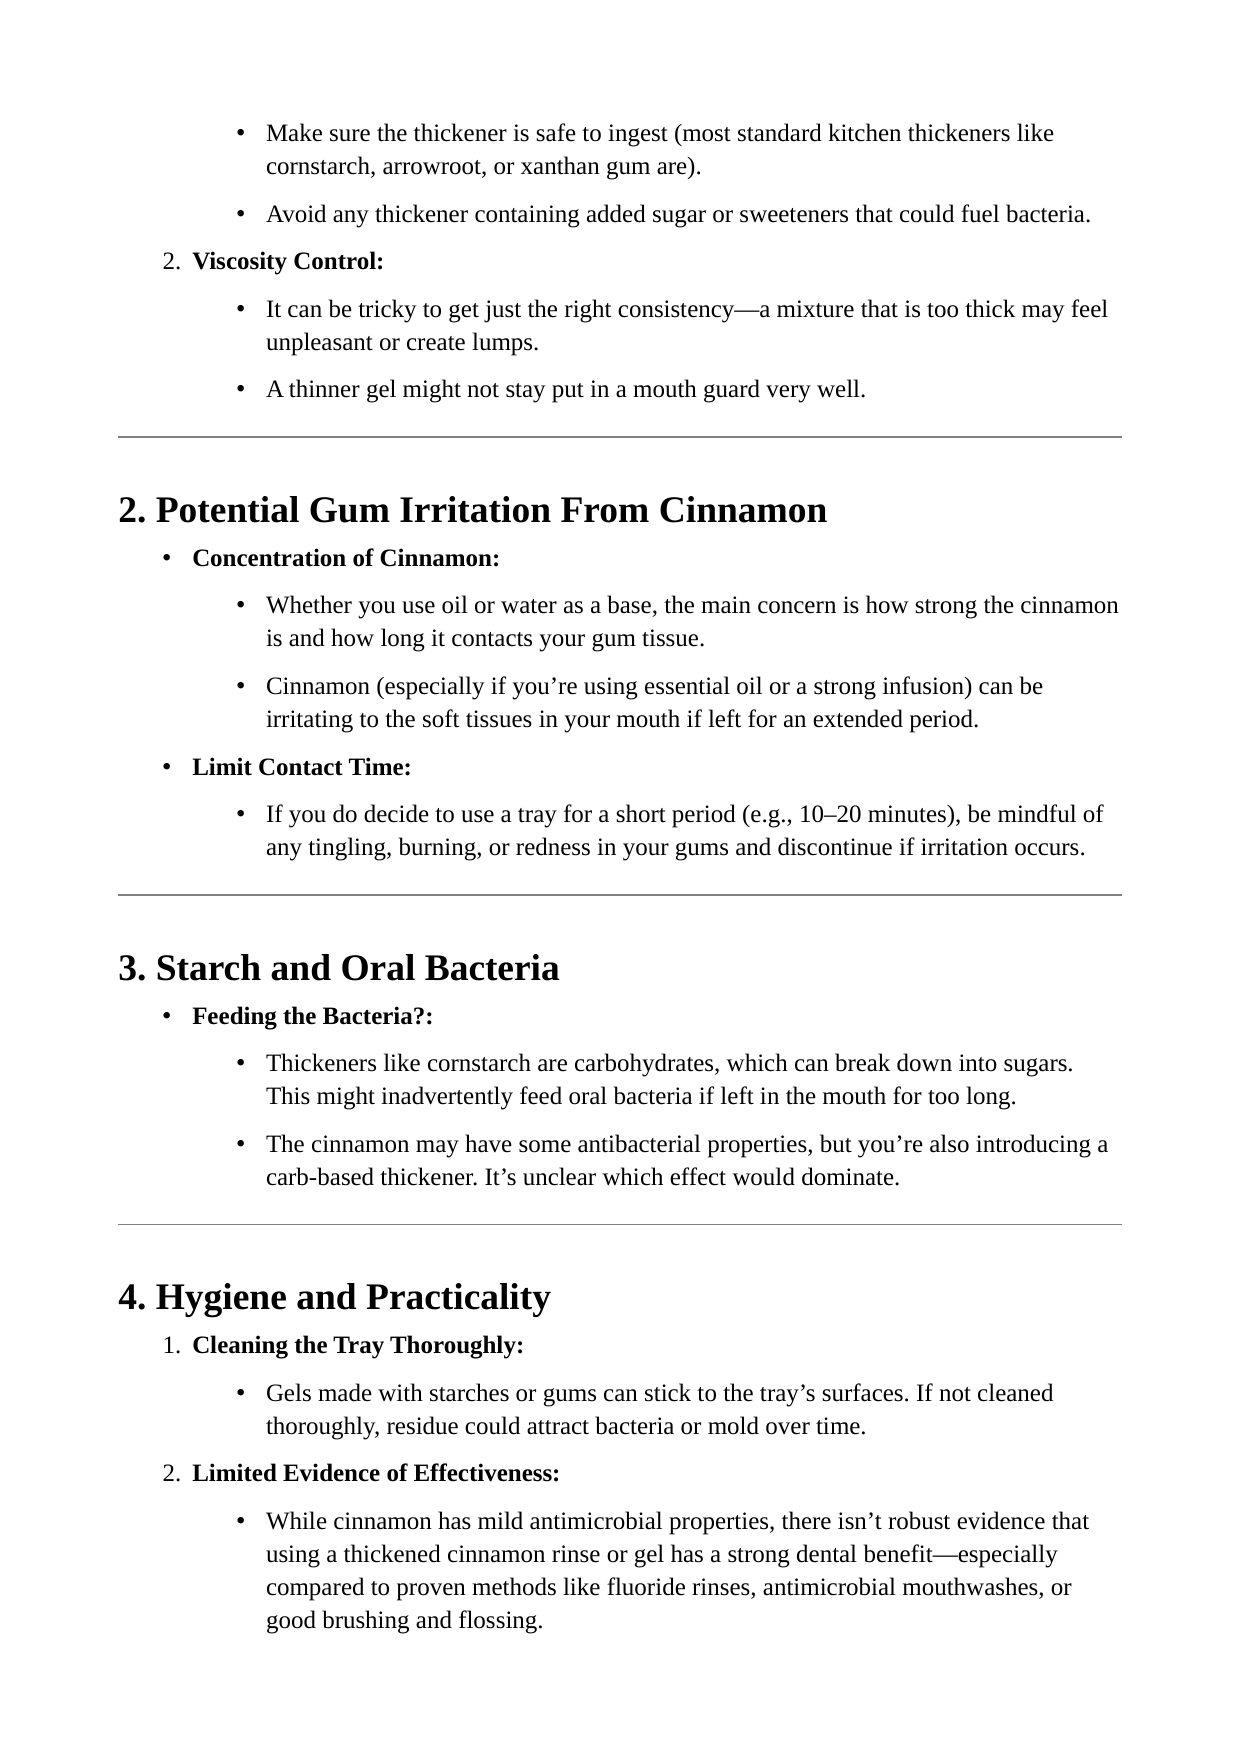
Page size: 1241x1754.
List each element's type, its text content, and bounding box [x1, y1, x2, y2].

list Cleaning the Tray Thoroughly: [162, 1330, 1122, 1359]
list Feeding the Bacteria?: [162, 1001, 1122, 1029]
list Gels made with starches or gums can stick to the tray’s surfaces. If not cleaned thoroughly, residue could attract bacteria or mold over time. [236, 1378, 1122, 1440]
list Concentration of Cinnamon: [162, 543, 1122, 572]
subtitle 4. Hygiene and Practicality [118, 1275, 1122, 1318]
list Avoid any thickener containing added sugar or sweeteners that could fuel bacteria. [236, 199, 1122, 227]
subtitle 3. Starch and Oral Bacteria [118, 945, 1122, 988]
list Viscosity Control: [162, 246, 1122, 275]
list Make sure the thickener is safe to ingest (most standard kitchen thickeners like cornstarch, arrowroot, or xanthan gum are). [236, 118, 1122, 180]
list It can be tricky to get just the right consistency—a mixture that is too thick may feel unpleasant or create lumps. [236, 294, 1122, 356]
list If you do decide to use a tray for a short period (e.g., 10–20 minutes), be mindful of any tingling, burning, or redness in your gums and discontinue if irritation occurs. [236, 799, 1122, 861]
list Limited Evidence of Effectiveness: [162, 1458, 1122, 1487]
list A thinner gel might not stay put in a mouth guard very well. [236, 374, 1122, 403]
list Whether you use oil or water as a base, the main concern is how strong the cinnamon is and how long it contacts your gum tissue. [236, 591, 1122, 652]
list Thickeners like cornstarch are carbohydrates, which can break down into sugars. This might inadvertently feed oral bacteria if left in the mouth for too long. [236, 1048, 1122, 1110]
list Limit Contact Time: [162, 752, 1122, 781]
list While cinnamon has mild antimicrobial properties, there isn’t robust evidence that using a thickened cinnamon rinse or gel has a strong dental benefit—especially compared to proven methods like fluoride rinses, antimicrobial mouthwashes, or good brushing and flossing. [236, 1506, 1122, 1634]
list Cinnamon (especially if you’re using essential oil or a strong infusion) can be irritating to the soft tissues in your mouth if left for an extended period. [236, 671, 1122, 733]
list The cinnamon may have some antibacterial properties, but you’re also introducing a carb-based thickener. It’s unclear which effect would dominate. [236, 1129, 1122, 1191]
subtitle 2. Potential Gum Irritation From Cinnamon [118, 487, 1122, 530]
